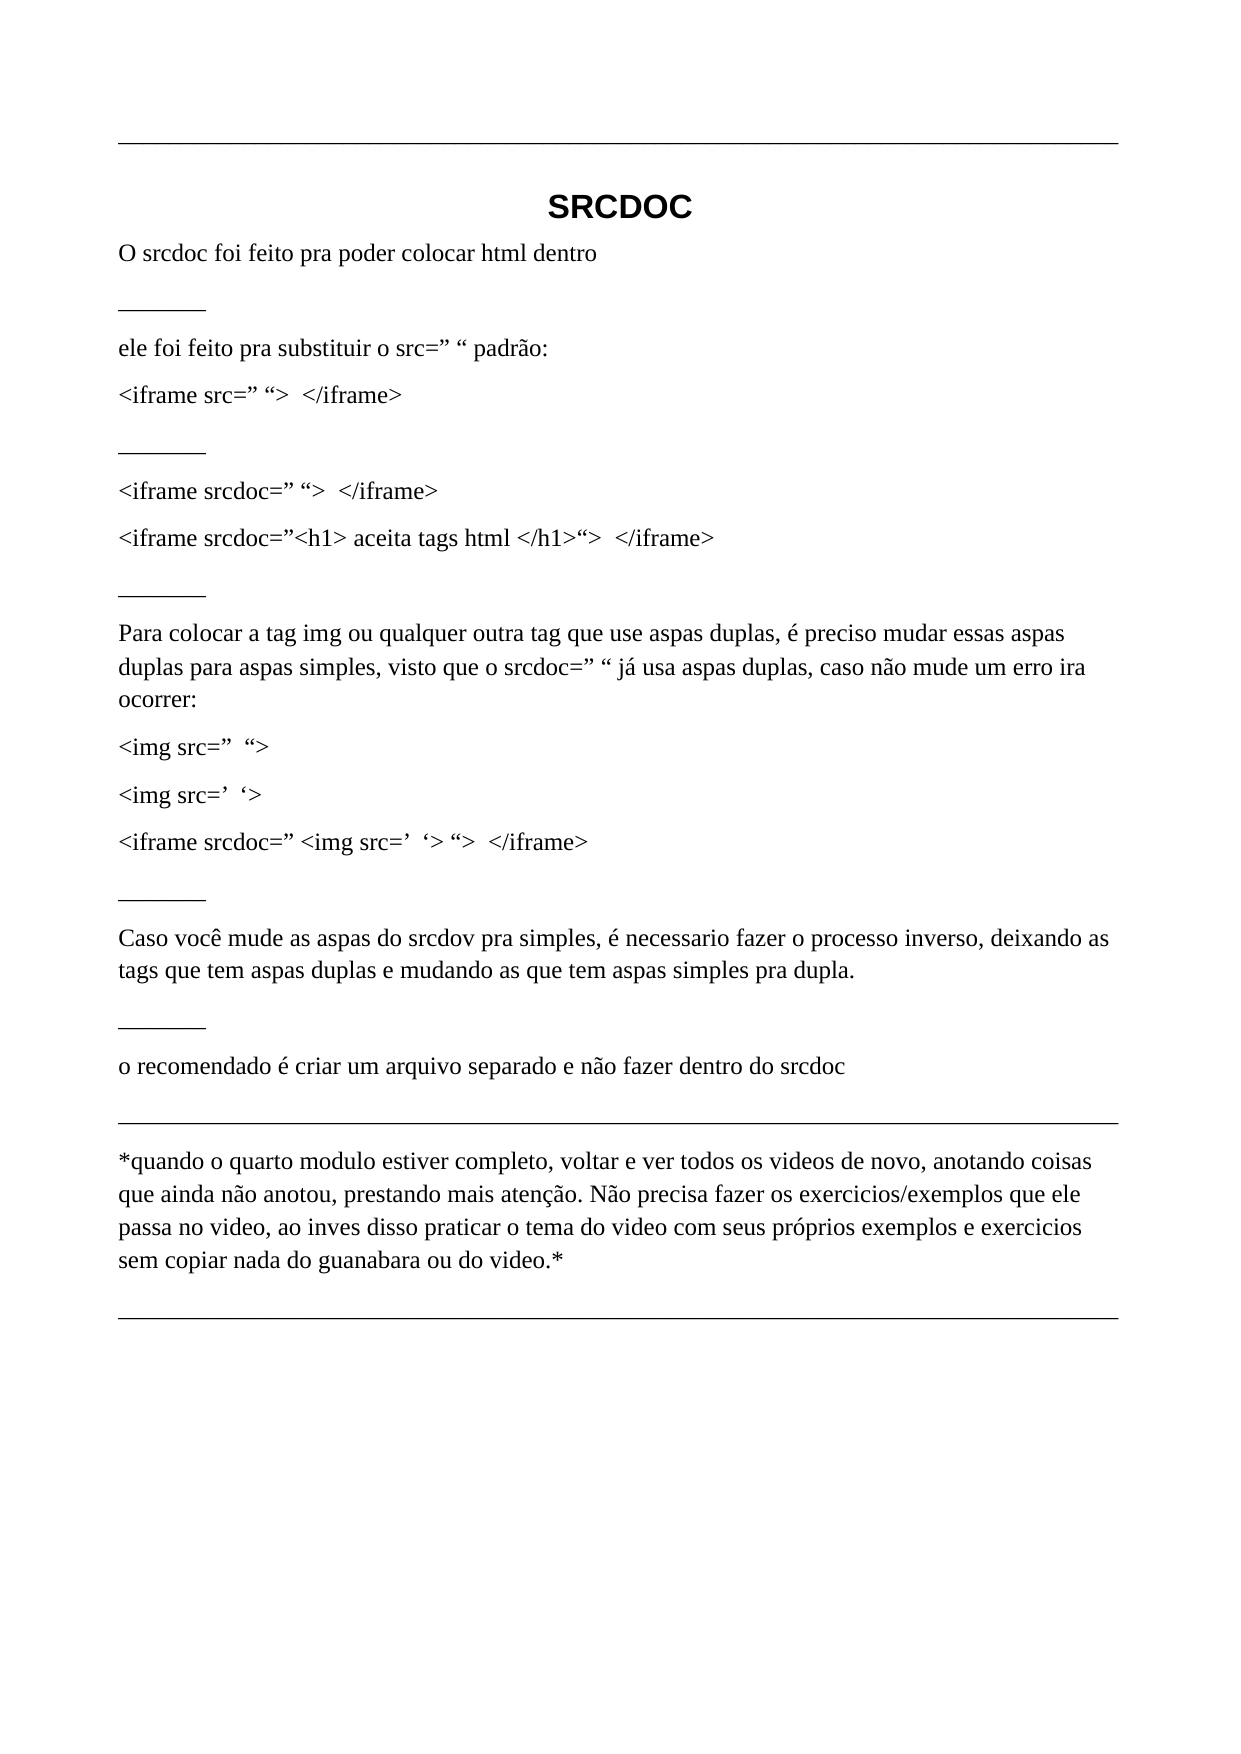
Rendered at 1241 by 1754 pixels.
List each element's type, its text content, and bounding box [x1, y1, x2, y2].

text *quando o quarto modulo estiver completo, voltar e ver todos os videos de novo, anotando coisas que ainda não anotou, prestando mais atenção. Não precisa fazer os exercicios/exemplos que ele passa no video, ao inves disso praticar o tema do video com seus próprios exemplos e exercicios sem copiar nada do guanabara ou do video.* [118, 1146, 1122, 1274]
text <img src=’ ‘> [118, 780, 1122, 808]
text <iframe srcdoc=”<h1> aceita tags html </h1>“> </iframe> [118, 523, 1122, 552]
text ________________________________________________________________________________ [118, 118, 1122, 147]
text _______ [118, 285, 1122, 314]
text O srcdoc foi feito pra poder colocar html dentro [118, 238, 1122, 266]
text Caso você mude as aspas do srcdov pra simples, é necessario fazer o processo inverso, deixando as tags que tem aspas duplas e mudando as que tem aspas simples pra dupla. [118, 923, 1122, 984]
text Para colocar a tag img ou qualquer outra tag que use aspas duplas, é preciso mudar essas aspas duplas para aspas simples, visto que o srcdoc=” “ já usa aspas duplas, caso não mude um erro ira ocorrer: [118, 618, 1122, 713]
text _______ [118, 875, 1122, 904]
text _______ [118, 571, 1122, 600]
text _______ [118, 428, 1122, 457]
text <iframe srcdoc=” <img src=’ ‘> “> </iframe> [118, 827, 1122, 856]
text ________________________________________________________________________________ [118, 1098, 1122, 1127]
text <iframe srcdoc=” “> </iframe> [118, 476, 1122, 504]
text _______ [118, 1003, 1122, 1032]
subtitle SRCDOC [118, 187, 1122, 225]
text o recomendado é criar um arquivo separado e não fazer dentro do srcdoc [118, 1051, 1122, 1079]
text <img src=” “> [118, 732, 1122, 761]
text ________________________________________________________________________________ [118, 1293, 1122, 1321]
text <iframe src=” “> </iframe> [118, 381, 1122, 409]
text ele foi feito pra substituir o src=” “ padrão: [118, 333, 1122, 362]
